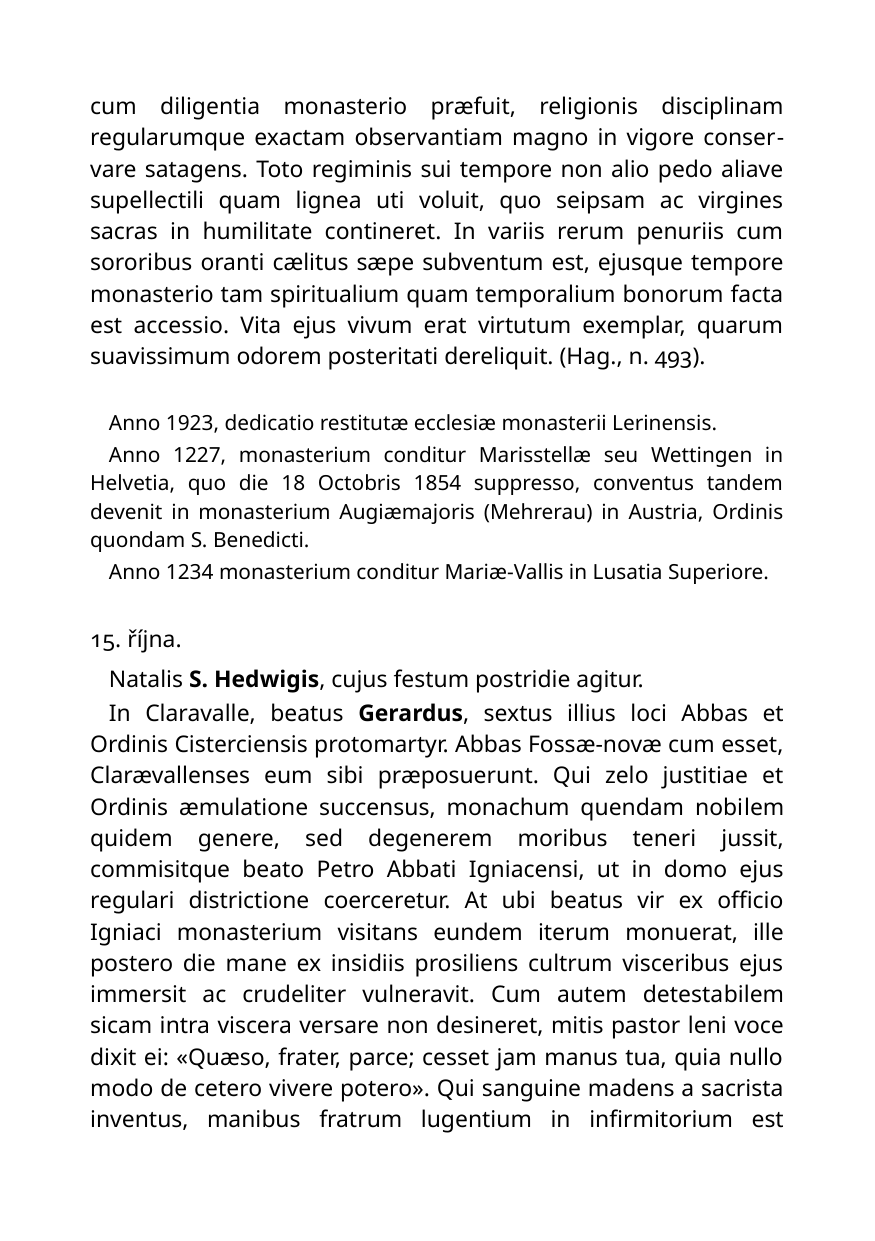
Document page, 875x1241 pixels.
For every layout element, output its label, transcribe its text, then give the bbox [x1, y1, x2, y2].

text cum diligentia monasterio præfuit, religionis disciplinam regularumque exactam observantiam magno in vigore conser­vare satagens. Toto regiminis sui tempore non alio pedo aliave supellectili quam lignea uti voluit, quo seipsam ac virgines sacras in humilitate contineret. In variis rerum penuriis cum sororibus oranti cælitus sæpe subventum est, ejusque tempore monasterio tam spiritualium quam temporalium bonorum facta est accessio. Vita ejus vivum erat virtutum exemplar, quarum suavissimum odorem posteritati dereliquit. (Hag., n. 493). [90, 90, 784, 371]
text Natalis S. Hedwigis, cujus festum postridie agitur. [90, 663, 784, 694]
text 15. října. [90, 622, 784, 654]
text Anno 1227, monasterium conditur Marisstellæ seu Wettingen in Helvetia, quo die 18 Octobris 1854 suppresso, conventus tandem devenit in monasterium Augiæmajoris (Mehrerau) in Austria, Ordinis quondam S. Benedicti. [90, 440, 784, 554]
text In Claravalle, beatus Gerardus, sextus illius loci Abbas et Ordinis Cisterciensis protomartyr. Abbas Fossæ-novæ cum esset, Clarævallenses eum sibi præposuerunt. Qui zelo justitiae et Ordinis æmulatione succensus, monachum quendam nobi­lem quidem genere, sed degenerem moribus teneri jussit, commisitque beato Petro Abbati Igniacensi, ut in domo ejus regulari districtione coerceretur. At ubi beatus vir ex officio Igniaci monasterium visitans eundem iterum monuerat, ille postero die mane ex insidiis prosiliens cultrum visceribus ejus immersit ac crudeliter vulneravit. Cum autem detesta­bilem sicam intra viscera versare non desineret, mitis pastor leni voce dixit ei: «Quæso, frater, parce; cesset jam manus tua, quia nullo modo de cetero vivere potero». Qui sanguine madens a sacrista inventus, manibus fratrum lugentium in infirmitorium est [90, 697, 784, 1134]
text Anno 1234 monasterium conditur Mariæ-Vallis in Lusatia Superiore. [90, 557, 784, 585]
text Anno 1923, dedicatio restitutæ ecclesiæ monasterii Lerinensis. [90, 408, 784, 437]
